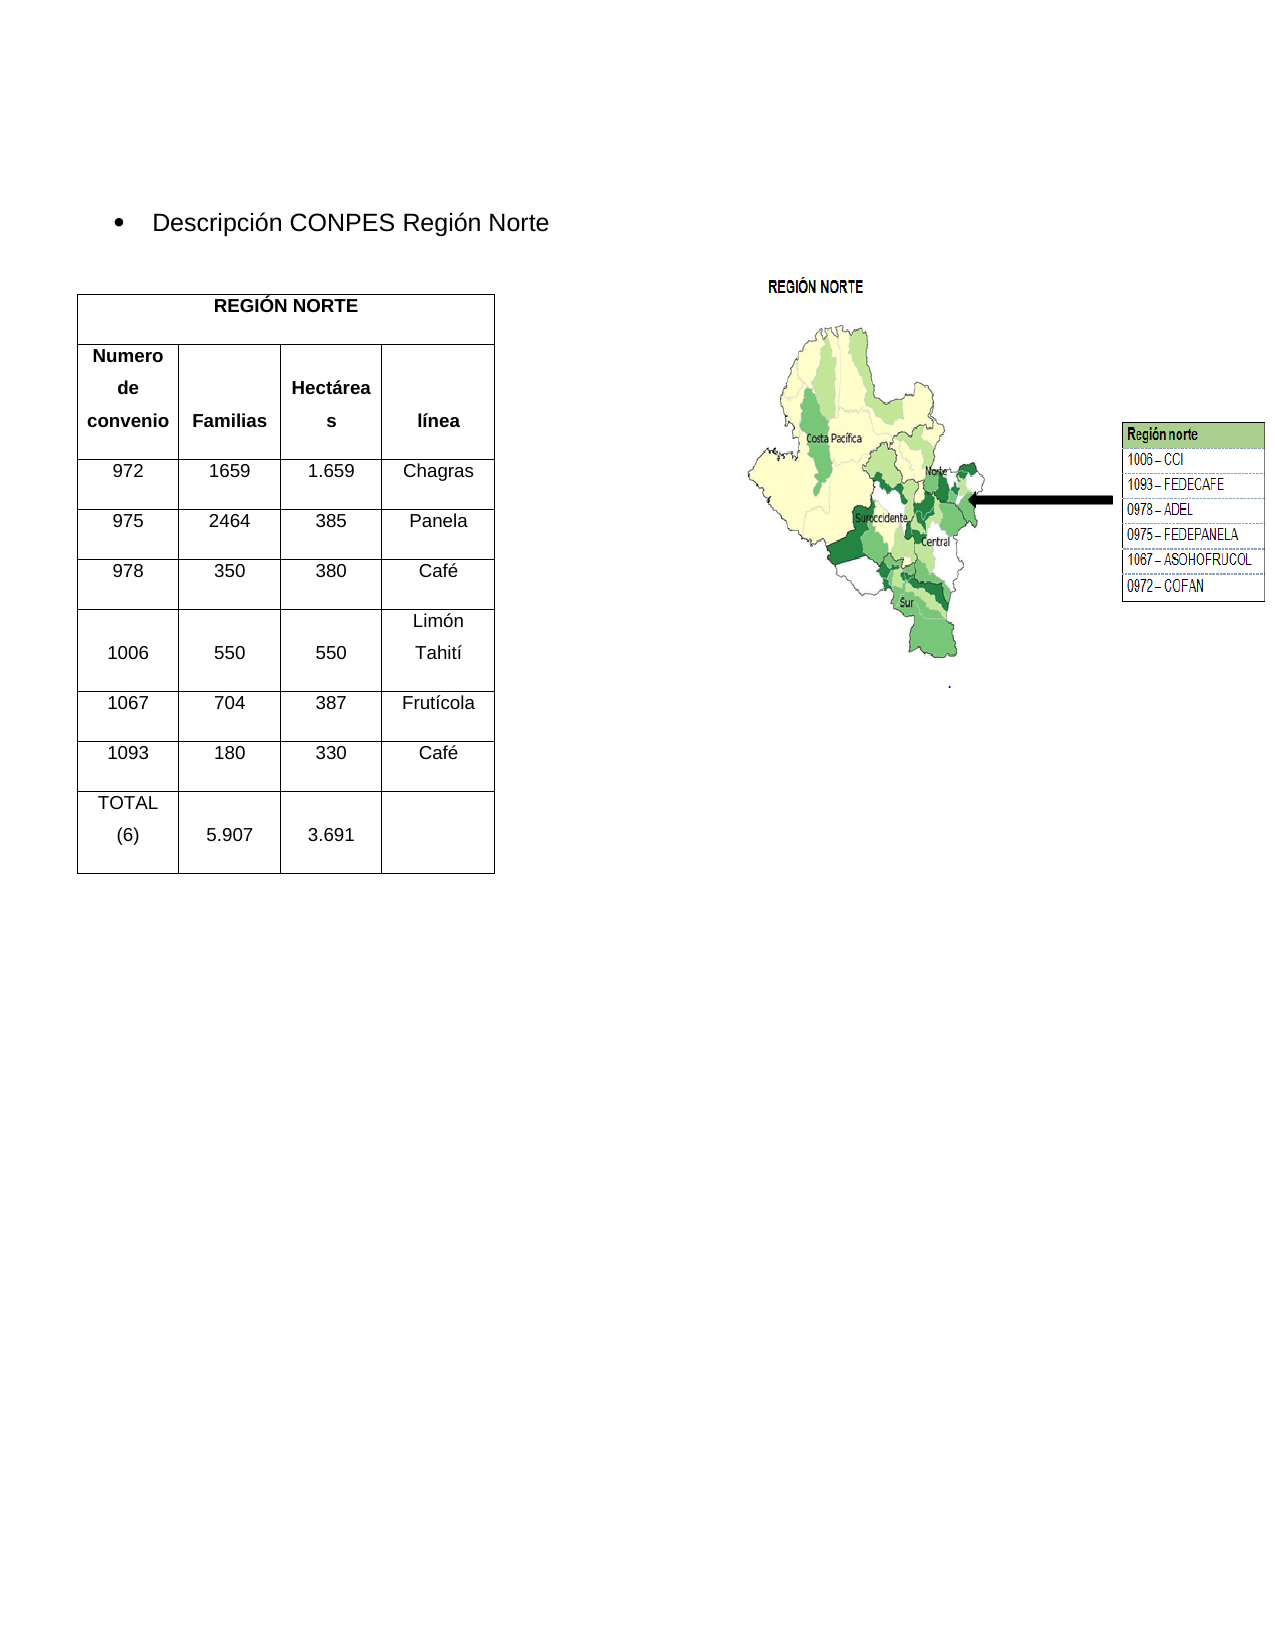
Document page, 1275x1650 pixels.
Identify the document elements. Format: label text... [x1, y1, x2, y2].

table_cell Frutícola [382, 692, 494, 741]
table_cell Hectáreas [281, 345, 381, 458]
table_cell 975 [78, 510, 178, 558]
table_cell Familias [179, 345, 280, 458]
table_cell 387 [281, 692, 381, 741]
table_cell Panela [382, 510, 494, 558]
table_cell 1.659 [281, 460, 381, 508]
table_cell 385 [281, 510, 381, 558]
table_cell 1659 [179, 460, 280, 508]
table_cell Chagras [382, 460, 494, 508]
table_cell [382, 792, 494, 873]
table_cell línea [382, 345, 494, 458]
table_cell 330 [281, 742, 381, 791]
table_cell 1006 [78, 610, 178, 691]
table_cell Café [382, 742, 494, 791]
table_header REGIÓN NORTE [78, 295, 494, 344]
table_cell Numero de convenio [78, 345, 178, 458]
table_cell 550 [179, 610, 280, 691]
table_cell 1067 [78, 692, 178, 741]
table_cell 704 [179, 692, 280, 741]
table_cell Limón Tahití [382, 610, 494, 691]
table_cell 550 [281, 610, 381, 691]
list Descripción CONPES Región Norte [114, 207, 1200, 236]
table_cell 972 [78, 460, 178, 508]
table_cell 380 [281, 560, 381, 608]
table_cell TOTAL (6) [78, 792, 178, 873]
table_cell 3.691 [281, 792, 381, 873]
table_cell 978 [78, 560, 178, 608]
table_cell 180 [179, 742, 280, 791]
table_cell Café [382, 560, 494, 608]
table_cell 350 [179, 560, 280, 608]
table_cell 1093 [78, 742, 178, 791]
table_cell 2464 [179, 510, 280, 558]
table_cell 5.907 [179, 792, 280, 873]
